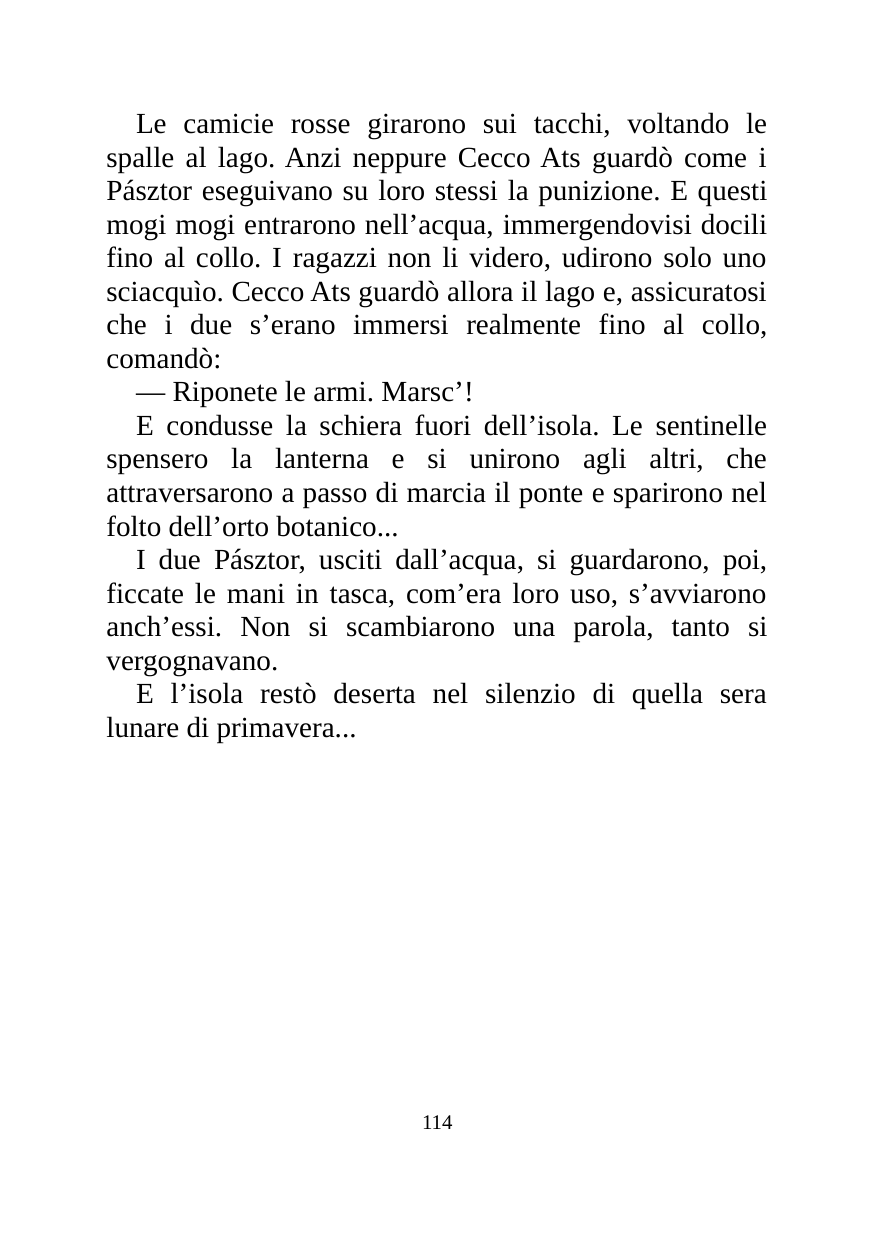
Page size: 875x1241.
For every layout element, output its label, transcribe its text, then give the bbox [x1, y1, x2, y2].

text E condusse la schiera fuori dell’isola. Le sentinelle spensero la lanterna e si unirono agli altri, che attraversarono a passo di marcia il ponte e sparirono nel folto dell’orto botanico... [106, 408, 768, 542]
text I due Pásztor, usciti dall’acqua, si guardarono, poi, ficcate le mani in tasca, com’era loro uso, s’avviarono anch’essi. Non si scambiarono una parola, tanto si vergognavano. [106, 542, 768, 676]
text Le camicie rosse girarono sui tacchi, voltando le spalle al lago. Anzi neppure Cecco Ats guardò come i Pásztor eseguivano su loro stessi la punizione. E questi mogi mogi entrarono nell’acqua, immergendovisi docili fino al collo. I ragazzi non li videro, udirono solo uno sciacquìo. Cecco Ats guardò allora il lago e, assicuratosi che i due s’erano immersi realmente fino al collo, comandò: [106, 106, 768, 374]
text — Riponete le armi. Marsc’! [106, 374, 768, 408]
text E l’isola restò deserta nel silenzio di quella sera lunare di primavera... [106, 676, 768, 743]
